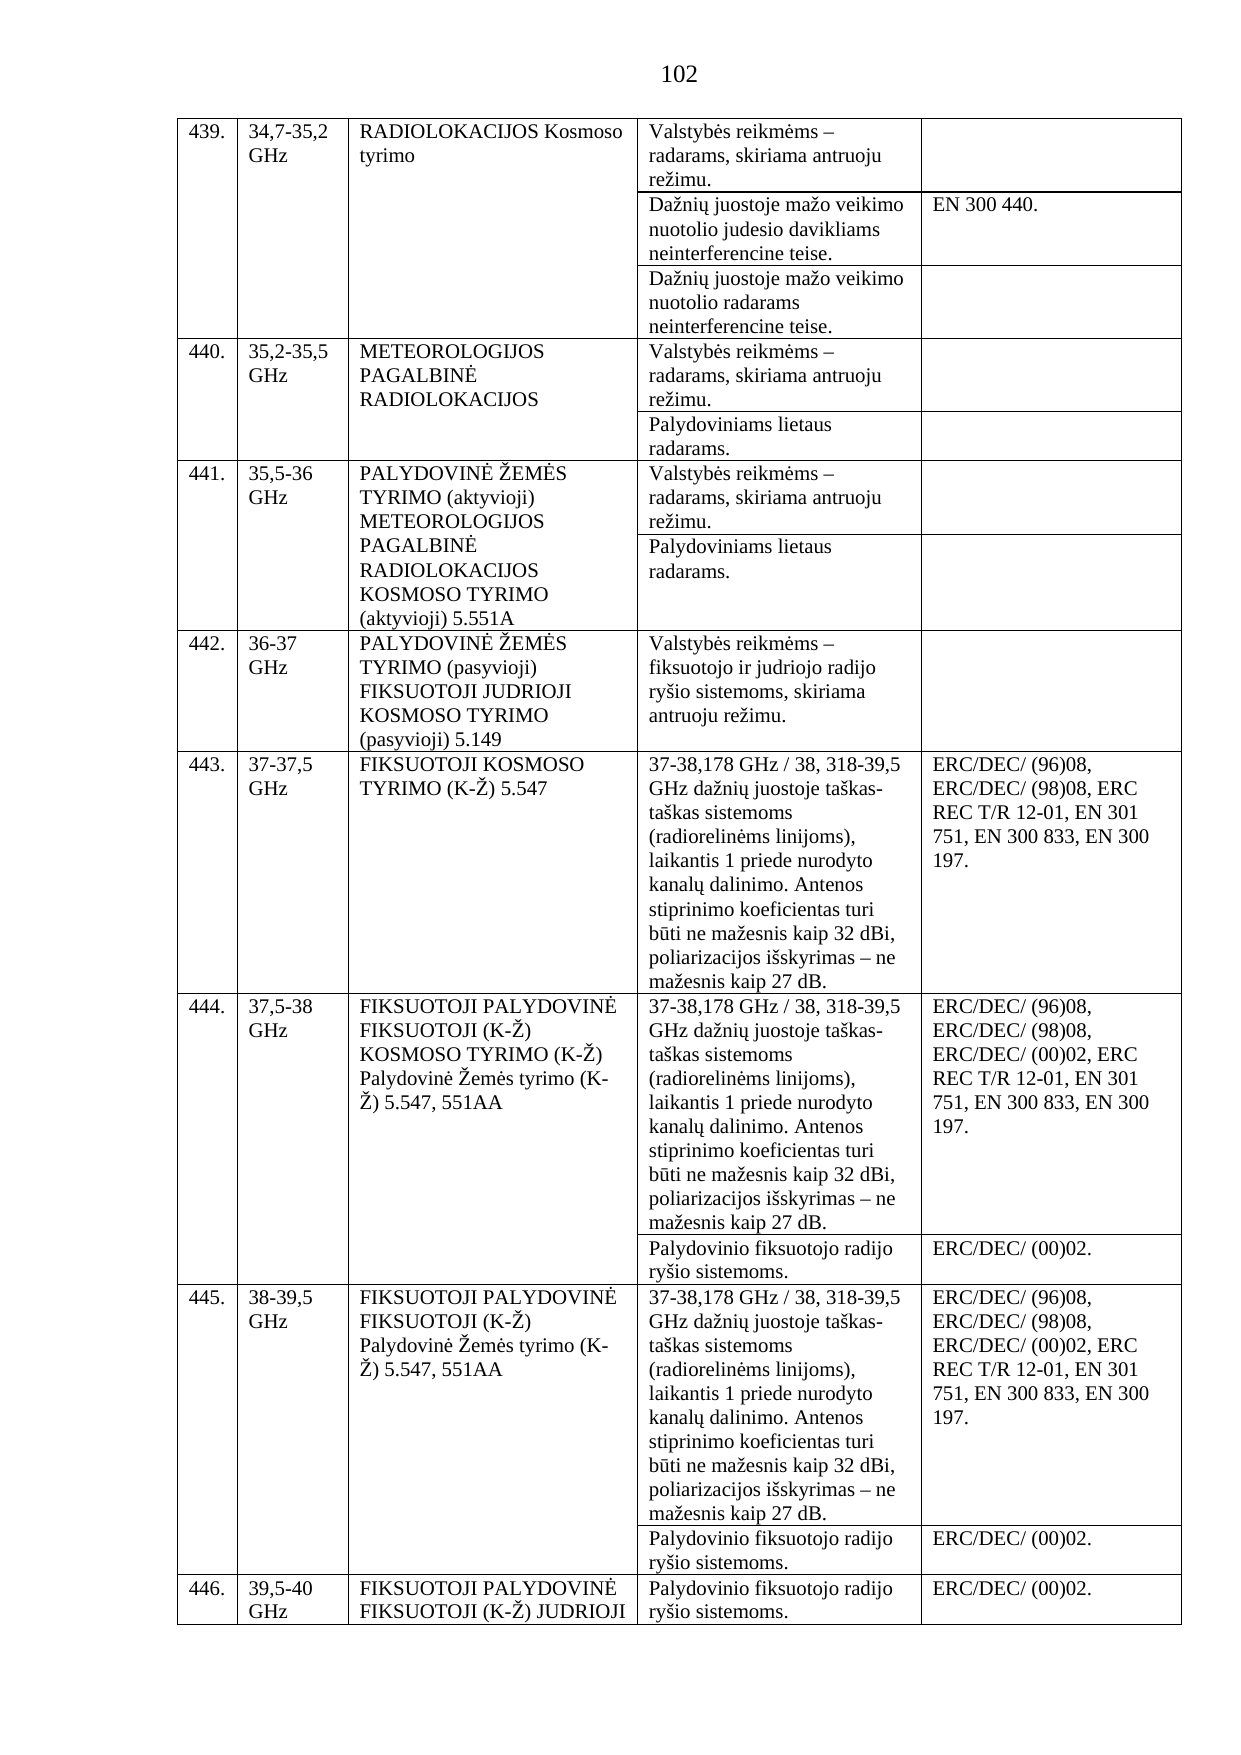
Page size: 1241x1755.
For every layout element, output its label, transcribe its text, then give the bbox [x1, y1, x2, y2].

table_cell PALYDOVINĖ ŽEMĖS TYRIMO (pasyvioji) FIKSUOTOJI JUDRIOJI KOSMOSO TYRIMO (pasyvioji) 5.149 [349, 631, 637, 751]
table_cell Palydovinio fiksuotojo radijo ryšio sistemoms. [638, 1235, 921, 1283]
table_cell [922, 339, 1181, 411]
table_cell [922, 412, 1181, 460]
table_cell 443. [178, 752, 237, 993]
table_cell Palydoviniams lietaus radarams. [638, 535, 921, 630]
table_cell [922, 119, 1181, 191]
table_cell 441. [178, 461, 237, 630]
table_cell FIKSUOTOJI PALYDOVINĖ FIKSUOTOJI (K-Ž) JUDRIOJI [349, 1575, 637, 1623]
table_cell 36-37 GHz [238, 631, 348, 751]
table_cell 442. [178, 631, 237, 751]
table_cell ERC/DEC/ (96)08, ERC/DEC/ (98)08, ERC/DEC/ (00)02, ERC REC T/R 12-01, EN 301 751, EN 300 833, EN 300 197. [922, 994, 1181, 1234]
table_cell 35,5-36 GHz [238, 461, 348, 630]
table_cell 444. [178, 994, 237, 1283]
table_cell ERC/DEC/ (00)02. [922, 1526, 1181, 1574]
table_cell 440. [178, 339, 237, 460]
table_cell FIKSUOTOJI PALYDOVINĖ FIKSUOTOJI (K-Ž) Palydovinė Žemės tyrimo (K-Ž) 5.547, 551AA [349, 1285, 637, 1574]
table_cell 37-38,178 GHz / 38, 318-39,5 GHz dažnių juostoje taškas- taškas sistemoms (radiorelinėms linijoms), laikantis 1 priede nurodyto kanalų dalinimo. Antenos stiprinimo koeficientas turi būti ne mažesnis kaip 32 dBi, poliarizacijos išskyrimas – ne mažesnis kaip 27 dB. [638, 994, 921, 1234]
table_cell [922, 461, 1181, 533]
table_cell Palydoviniams lietaus radarams. [638, 412, 921, 460]
table_cell 37,5-38 GHz [238, 994, 348, 1283]
table_cell ERC/DEC/ (00)02. [922, 1235, 1181, 1283]
table_cell [922, 631, 1181, 751]
table_cell FIKSUOTOJI KOSMOSO TYRIMO (K-Ž) 5.547 [349, 752, 637, 993]
table_cell Valstybės reikmėms – fiksuotojo ir judriojo radijo ryšio sistemoms, skiriama antruoju režimu. [638, 631, 921, 751]
table_cell Valstybės reikmėms – radarams, skiriama antruoju režimu. [638, 119, 921, 191]
table_cell PALYDOVINĖ ŽEMĖS TYRIMO (aktyvioji) METEOROLOGIJOS PAGALBINĖ RADIOLOKACIJOS KOSMOSO TYRIMO (aktyvioji) 5.551A [349, 461, 637, 630]
table_cell 37-37,5 GHz [238, 752, 348, 993]
table_cell 34,7-35,2 GHz [238, 119, 348, 338]
table_cell Palydovinio fiksuotojo radijo ryšio sistemoms. [638, 1575, 921, 1623]
table_cell METEOROLOGIJOS PAGALBINĖ RADIOLOKACIJOS [349, 339, 637, 460]
table_cell Dažnių juostoje mažo veikimo nuotolio judesio davikliams neinterferencine teise. [638, 193, 921, 264]
table_cell 439. [178, 119, 237, 338]
table_cell 446. [178, 1575, 237, 1623]
table_cell ERC/DEC/ (96)08, ERC/DEC/ (98)08, ERC REC T/R 12-01, EN 301 751, EN 300 833, EN 300 197. [922, 752, 1181, 993]
table_cell 35,2-35,5 GHz [238, 339, 348, 460]
table_cell Valstybės reikmėms – radarams, skiriama antruoju režimu. [638, 461, 921, 533]
table_cell Palydovinio fiksuotojo radijo ryšio sistemoms. [638, 1526, 921, 1574]
table_cell [922, 535, 1181, 630]
table_cell 38-39,5 GHz [238, 1285, 348, 1574]
table_cell ERC/DEC/ (00)02. [922, 1575, 1181, 1623]
table_cell EN 300 440. [922, 193, 1181, 264]
table_cell FIKSUOTOJI PALYDOVINĖ FIKSUOTOJI (K-Ž) KOSMOSO TYRIMO (K-Ž) Palydovinė Žemės tyrimo (K-Ž) 5.547, 551AA [349, 994, 637, 1283]
table_cell Dažnių juostoje mažo veikimo nuotolio radarams neinterferencine teise. [638, 266, 921, 338]
table_cell [922, 266, 1181, 338]
table_cell Valstybės reikmėms – radarams, skiriama antruoju režimu. [638, 339, 921, 411]
table_cell RADIOLOKACIJOS Kosmoso tyrimo [349, 119, 637, 338]
table_cell 445. [178, 1285, 237, 1574]
table_cell 37-38,178 GHz / 38, 318-39,5 GHz dažnių juostoje taškas- taškas sistemoms (radiorelinėms linijoms), laikantis 1 priede nurodyto kanalų dalinimo. Antenos stiprinimo koeficientas turi būti ne mažesnis kaip 32 dBi, poliarizacijos išskyrimas – ne mažesnis kaip 27 dB. [638, 752, 921, 993]
table_cell 39,5-40 GHz [238, 1575, 348, 1623]
table_cell ERC/DEC/ (96)08, ERC/DEC/ (98)08, ERC/DEC/ (00)02, ERC REC T/R 12-01, EN 301 751, EN 300 833, EN 300 197. [922, 1285, 1181, 1525]
table_cell 37-38,178 GHz / 38, 318-39,5 GHz dažnių juostoje taškas- taškas sistemoms (radiorelinėms linijoms), laikantis 1 priede nurodyto kanalų dalinimo. Antenos stiprinimo koeficientas turi būti ne mažesnis kaip 32 dBi, poliarizacijos išskyrimas – ne mažesnis kaip 27 dB. [638, 1285, 921, 1525]
